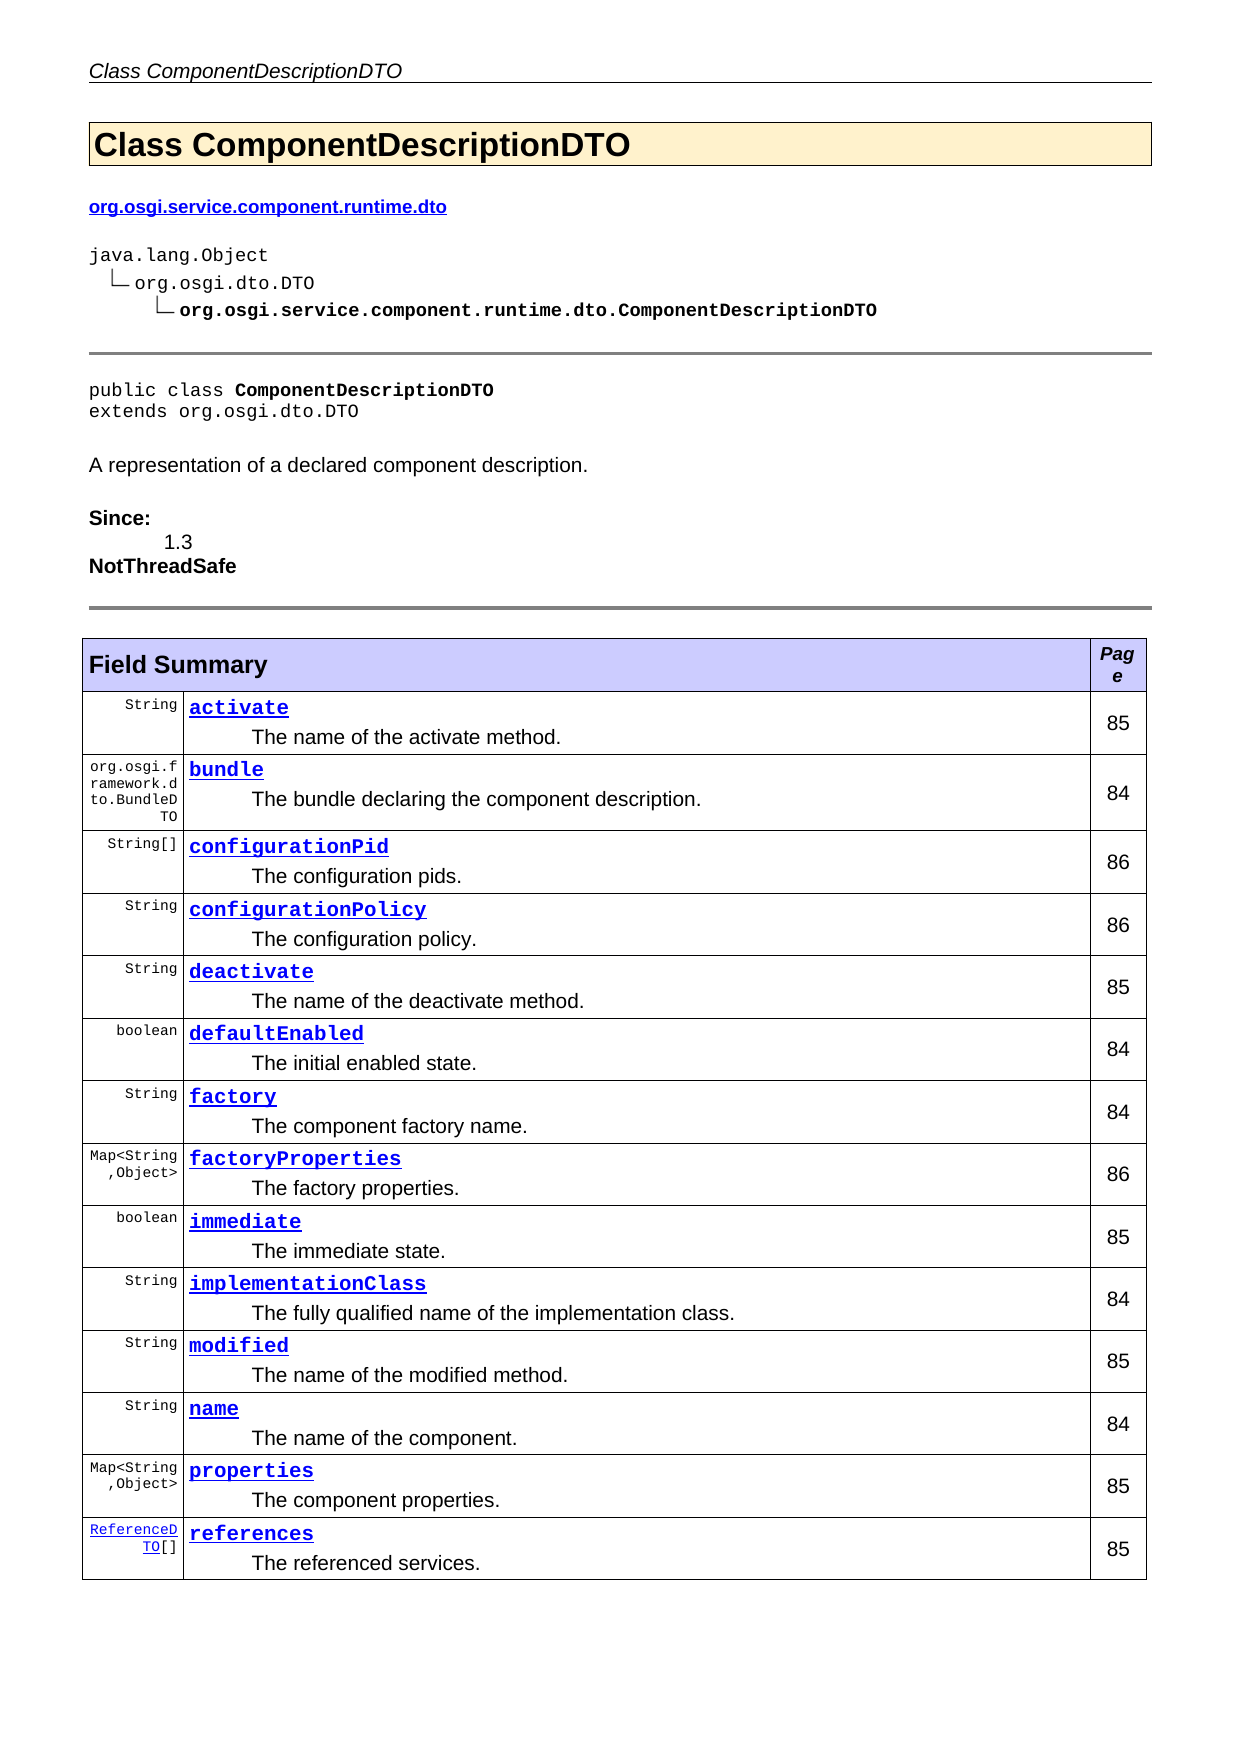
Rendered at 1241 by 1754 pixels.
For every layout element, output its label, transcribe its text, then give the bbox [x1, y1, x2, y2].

text org.osgi.service.component.runtime.dto [88, 195, 1152, 217]
table_cell 85 [1091, 1455, 1146, 1517]
table_cell activate The name of the activate method. [184, 692, 1090, 753]
text 1.3 [163, 529, 1152, 553]
table_cell 85 [1091, 956, 1146, 1018]
table_cell 85 [1091, 1206, 1146, 1267]
table_cell String[] [83, 831, 183, 893]
text public class ComponentDescriptionDTO [88, 381, 1152, 402]
table_cell bundle The bundle declaring the component description. [184, 755, 1090, 830]
table_header Field Summary [83, 639, 1090, 691]
text java.lang.Object [88, 246, 1152, 267]
table_cell String [83, 1081, 183, 1142]
table_cell 86 [1091, 831, 1146, 893]
table_cell String [83, 1268, 183, 1329]
table_cell 85 [1091, 1331, 1146, 1392]
table_cell modified The name of the modified method. [184, 1331, 1090, 1392]
text org.osgi.dto.DTO [88, 267, 1152, 295]
table_cell boolean [83, 1206, 183, 1267]
table_cell 85 [1091, 692, 1146, 753]
table_cell boolean [83, 1019, 183, 1080]
table_cell configurationPid The configuration pids. [184, 831, 1090, 893]
table_cell String [83, 1331, 183, 1392]
subtitle Class ComponentDescriptionDTO [90, 123, 1151, 165]
table_cell 84 [1091, 1019, 1146, 1080]
table_cell ReferenceDTO[] [83, 1518, 183, 1579]
text A representation of a declared component description. [88, 452, 1152, 476]
table_cell String [83, 894, 183, 955]
table_cell Map<String,Object> [83, 1144, 183, 1205]
table_cell configurationPolicy The configuration policy. [184, 894, 1090, 955]
table_cell String [83, 1393, 183, 1454]
table_cell 86 [1091, 894, 1146, 955]
table_cell 84 [1091, 1268, 1146, 1329]
text Since: [88, 506, 1152, 529]
table_cell org.osgi.framework.dto.BundleDTO [83, 755, 183, 830]
table_cell deactivate The name of the deactivate method. [184, 956, 1090, 1018]
picture [156, 295, 180, 317]
table_cell 86 [1091, 1144, 1146, 1205]
table_header Page [1091, 639, 1146, 691]
table_cell properties The component properties. [184, 1455, 1090, 1517]
table_cell Map<String,Object> [83, 1455, 183, 1517]
table_cell 84 [1091, 1393, 1146, 1454]
table_cell factoryProperties The factory properties. [184, 1144, 1090, 1205]
picture [111, 267, 135, 290]
text org.osgi.service.component.runtime.dto.ComponentDescriptionDTO [88, 295, 1152, 322]
table_cell name The name of the component. [184, 1393, 1090, 1454]
table_cell 84 [1091, 755, 1146, 830]
table_cell String [83, 956, 183, 1018]
table_cell implementationClass The fully qualified name of the implementation class. [184, 1268, 1090, 1329]
text extends org.osgi.dto.DTO [88, 402, 1152, 423]
table_cell 84 [1091, 1081, 1146, 1142]
table_cell factory The component factory name. [184, 1081, 1090, 1142]
text NotThreadSafe [88, 553, 1152, 577]
table_cell 85 [1091, 1518, 1146, 1579]
table_cell references The referenced services. [184, 1518, 1090, 1579]
table_cell defaultEnabled The initial enabled state. [184, 1019, 1090, 1080]
table_cell immediate The immediate state. [184, 1206, 1090, 1267]
table_cell String [83, 692, 183, 753]
